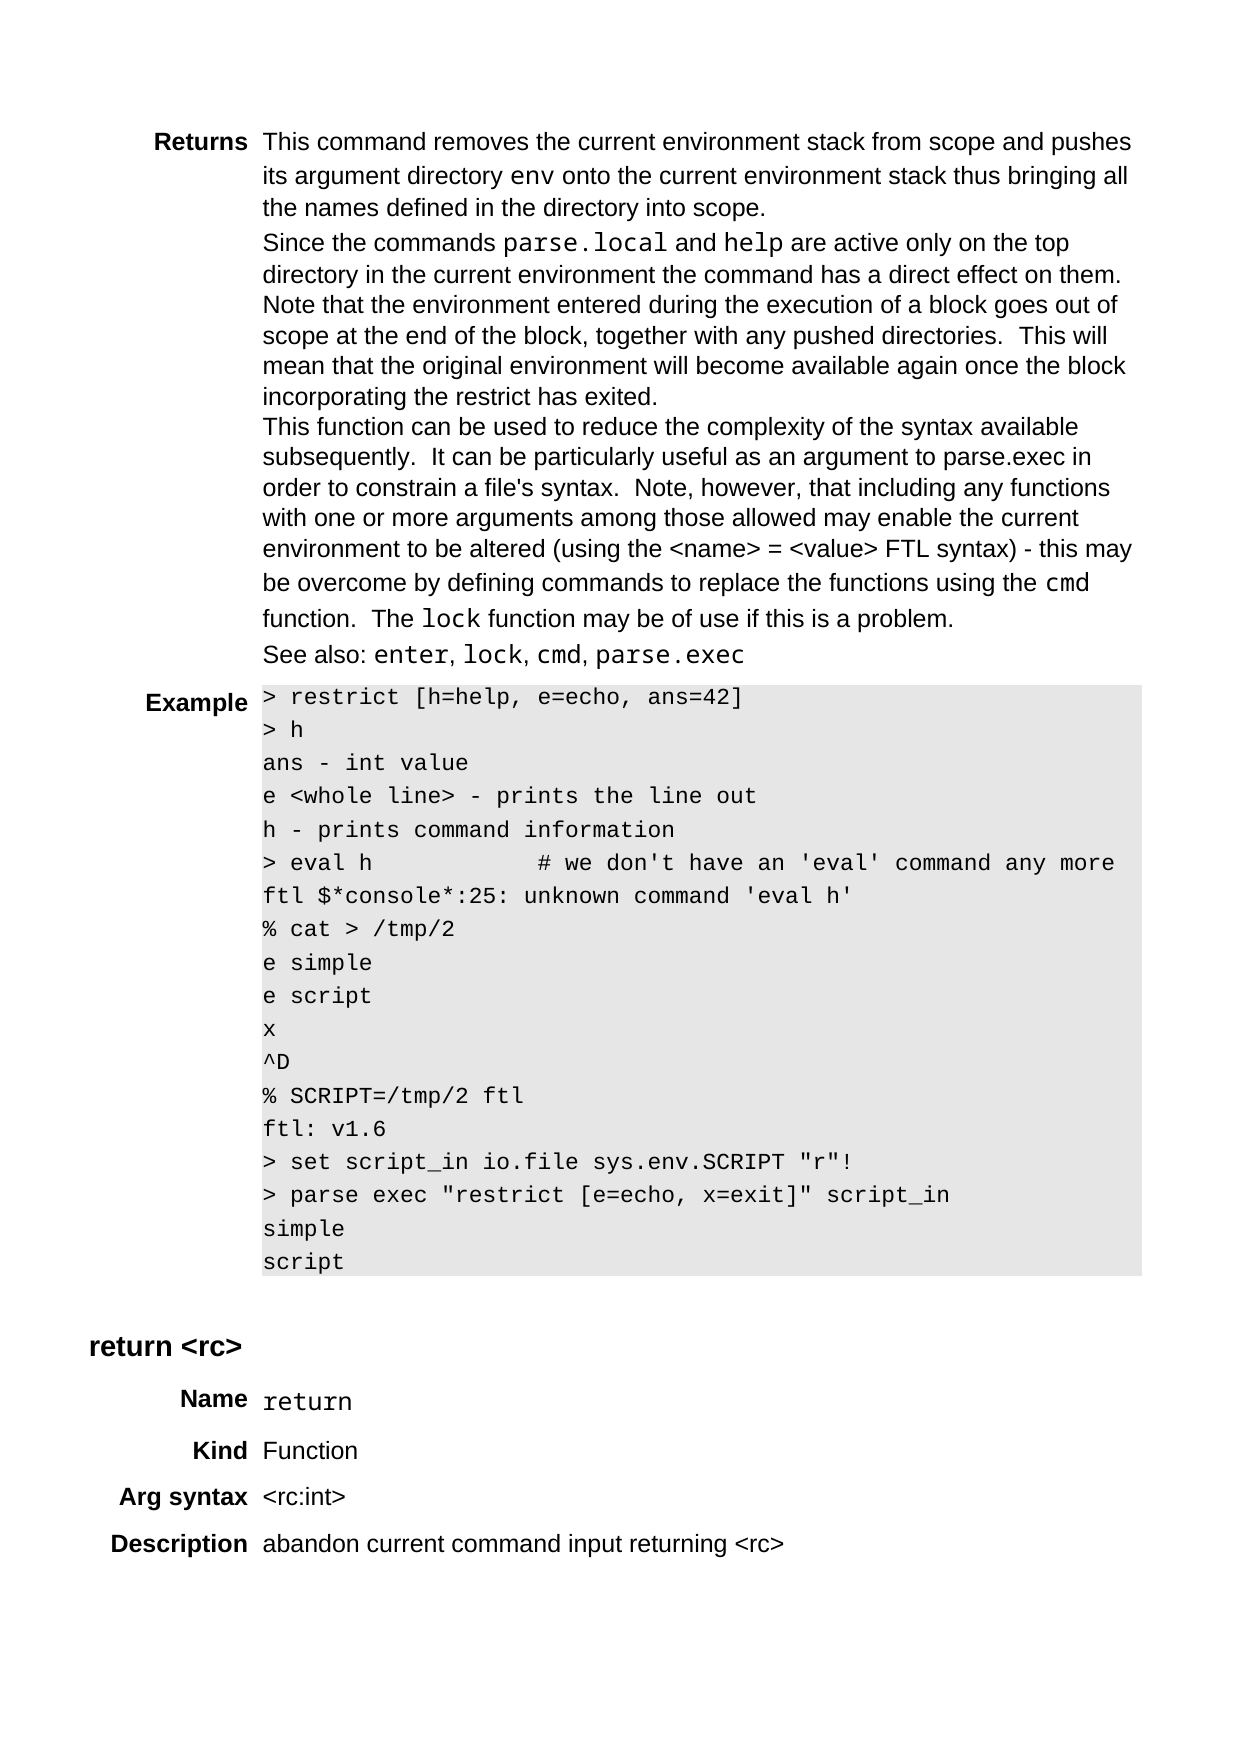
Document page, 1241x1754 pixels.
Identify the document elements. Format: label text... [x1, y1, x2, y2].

table_cell This command removes the current environment stack from scope and pushes its argument directory env onto the current environment stack thus bringing all the names defined in the directory into scope. Since the commands parse.local and help are active only on the top directory in the current environment the command has a direct effect on them. Note that the environment entered during the execution of a block goes out of scope at the end of the block, together with any pushed directories. This will mean that the original environment will become available again once the block incorporating the restrict has exited. This function can be used to reduce the complexity of the syntax available subsequently. It can be particularly useful as an argument to parse.exec in order to constrain a file's syntax. Note, however, that including any functions with one or more arguments among those allowed may enable the current environment to be altered (using the <name> = <value> FTL syntax) - this may be overcome by defining commands to replace the functions using the cmd function. The lock function may be of use if this is a problem. See also: enter, lock, cmd, parse.exec [260, 118, 1145, 679]
table_cell Returns [89, 118, 259, 679]
table_cell > restrict [h=help, e=echo, ans=42] > h ans - int value e <whole line> - prints the line out h - prints command information > eval h # we don't have an 'eval' command any more ftl $*console*:25: unknown command 'eval h' % cat > /tmp/2 e simple e script x ^D % SCRIPT=/tmp/2 ftl ftl: v1.6 > set script_in io.file sys.env.SCRIPT "r"! > parse exec "restrict [e=echo, x=exit]" script_in simple script [260, 679, 1145, 1282]
table_cell Example [89, 679, 259, 1282]
table_cell Function [260, 1427, 1145, 1473]
table_header return [260, 1375, 1145, 1427]
table_cell abandon current command input returning <rc> [260, 1520, 1145, 1566]
table_cell <rc:int> [260, 1473, 1145, 1520]
table_header Name [89, 1375, 259, 1427]
table_cell Description [89, 1520, 259, 1566]
table_cell Kind [89, 1427, 259, 1473]
subtitle return <rc> [88, 1329, 1145, 1363]
table_cell Arg syntax [89, 1473, 259, 1520]
